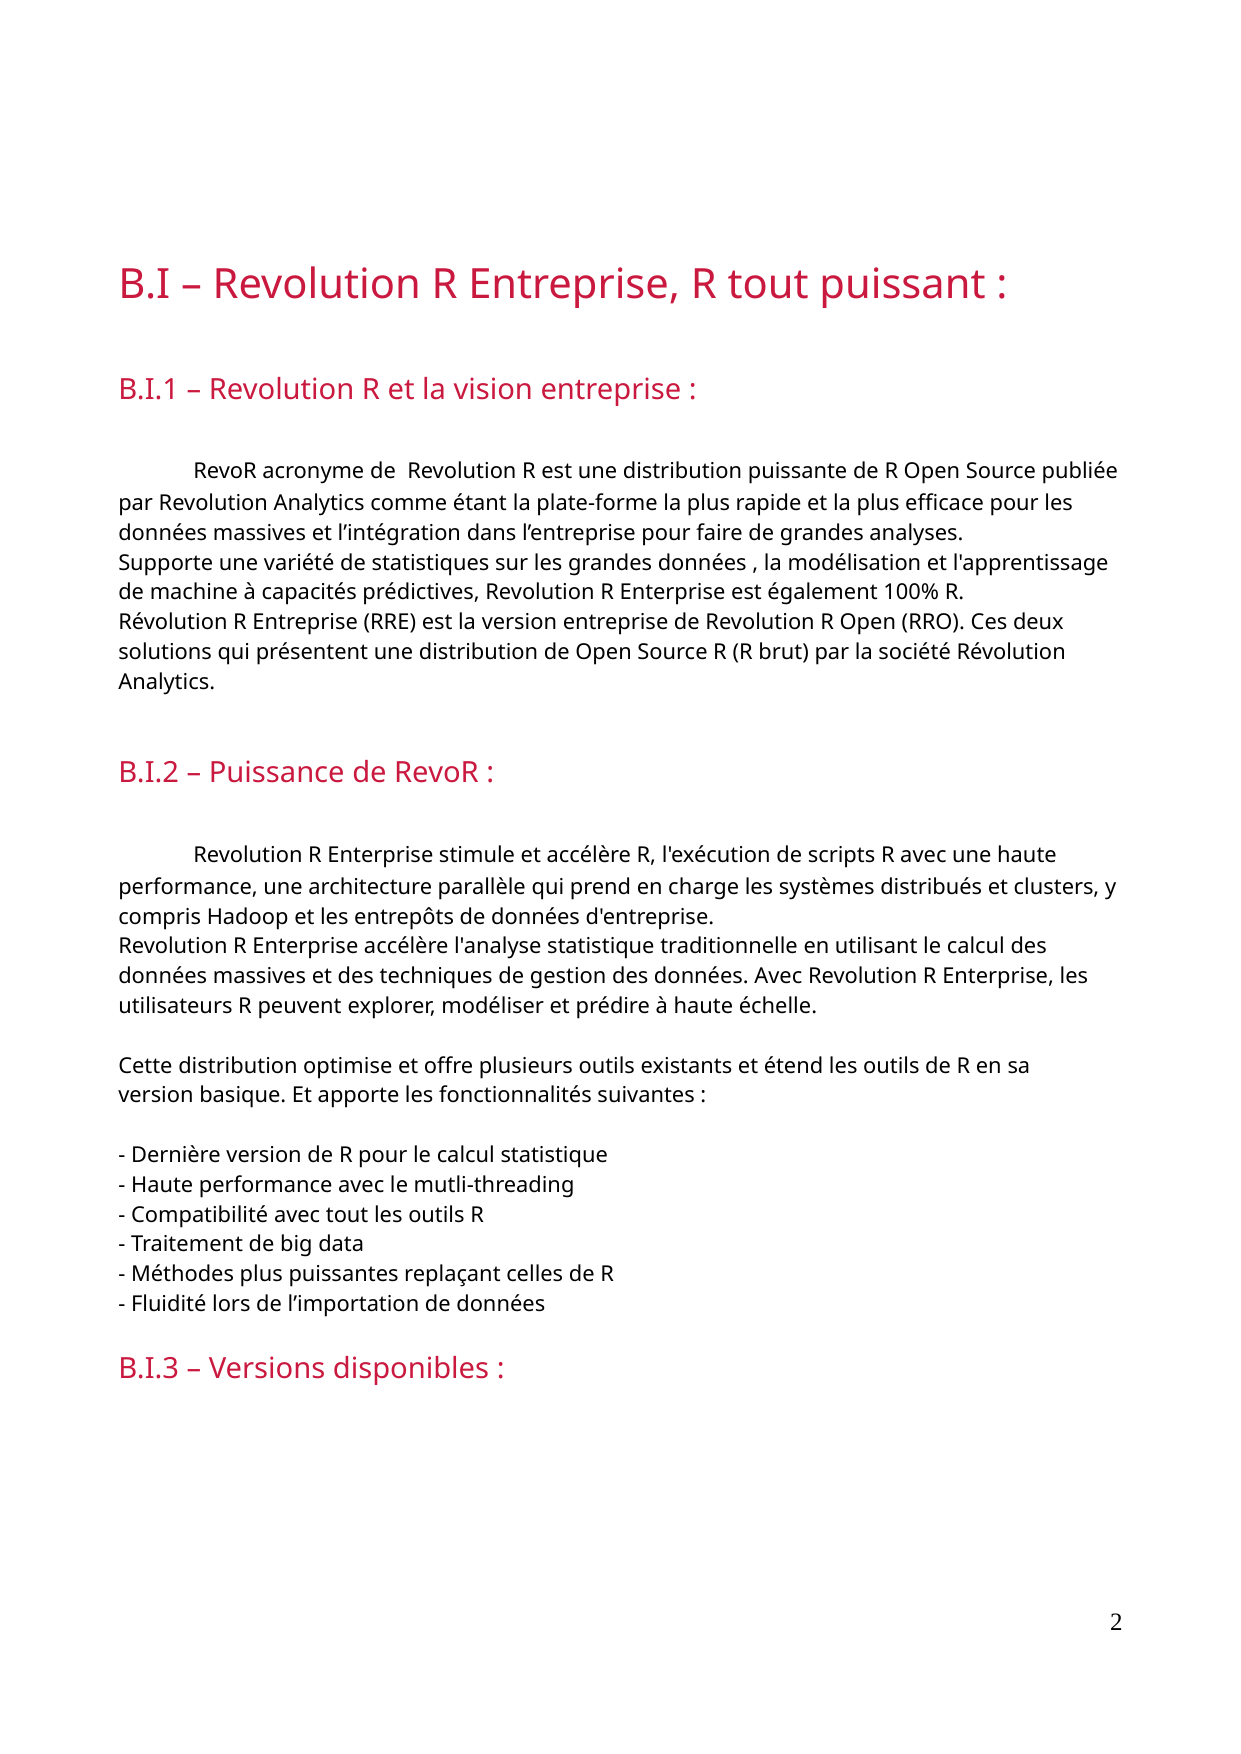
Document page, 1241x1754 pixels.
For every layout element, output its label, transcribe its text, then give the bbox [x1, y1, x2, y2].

text - Méthodes plus puissantes replaçant celles de R [118, 1258, 1122, 1288]
text - Compatibilité avec tout les outils R [118, 1198, 1122, 1228]
text B.I.3 – Versions disponibles : [118, 1347, 1122, 1387]
text - Fluidité lors de l’importation de données [118, 1288, 1122, 1318]
text B.I.1 – Revolution R et la vision entreprise : [118, 368, 1122, 408]
text Revolution R Enterprise stimule et accélère R, l'exécution de scripts R avec une haute performance, une architecture parallèle qui prend en charge les systèmes distribués et clusters, y compris Hadoop et les entrepôts de données d'entreprise. [118, 831, 1122, 930]
text version basique. Et apporte les fonctionnalités suivantes : [118, 1079, 1122, 1109]
text Supporte une variété de statistiques sur les grandes données , la modélisation et l'apprentissage de machine à capacités prédictives, Revolution R Enterprise est également 100% R. [118, 547, 1122, 606]
text B.I.2 – Puissance de RevoR : [118, 752, 1122, 791]
text - Dernière version de R pour le calcul statistique [118, 1139, 1122, 1169]
text B.I – Revolution R Entreprise, R tout puissant : [118, 254, 1122, 311]
text Revolution R Enterprise accélère l'analyse statistique traditionnelle en utilisant le calcul des données massives et des techniques de gestion des données. Avec Revolution R Enterprise, les utilisateurs R peuvent explorer, modéliser et prédire à haute échelle. [118, 930, 1122, 1020]
text Cette distribution optimise et offre plusieurs outils existants et étend les outils de R en sa [118, 1049, 1122, 1079]
text - Traitement de big data [118, 1228, 1122, 1258]
text - Haute performance avec le mutli-threading [118, 1169, 1122, 1198]
text RevoR acronyme de Revolution R est une distribution puissante de R Open Source publiée par Revolution Analytics comme étant la plate-forme la plus rapide et la plus efficace pour les données massives et l’intégration dans l’entreprise pour faire de grandes analyses. [118, 447, 1122, 547]
text Révolution R Entreprise (RRE) est la version entreprise de Revolution R Open (RRO). Ces deux solutions qui présentent une distribution de Open Source R (R brut) par la société Révolution Analytics. [118, 606, 1122, 696]
